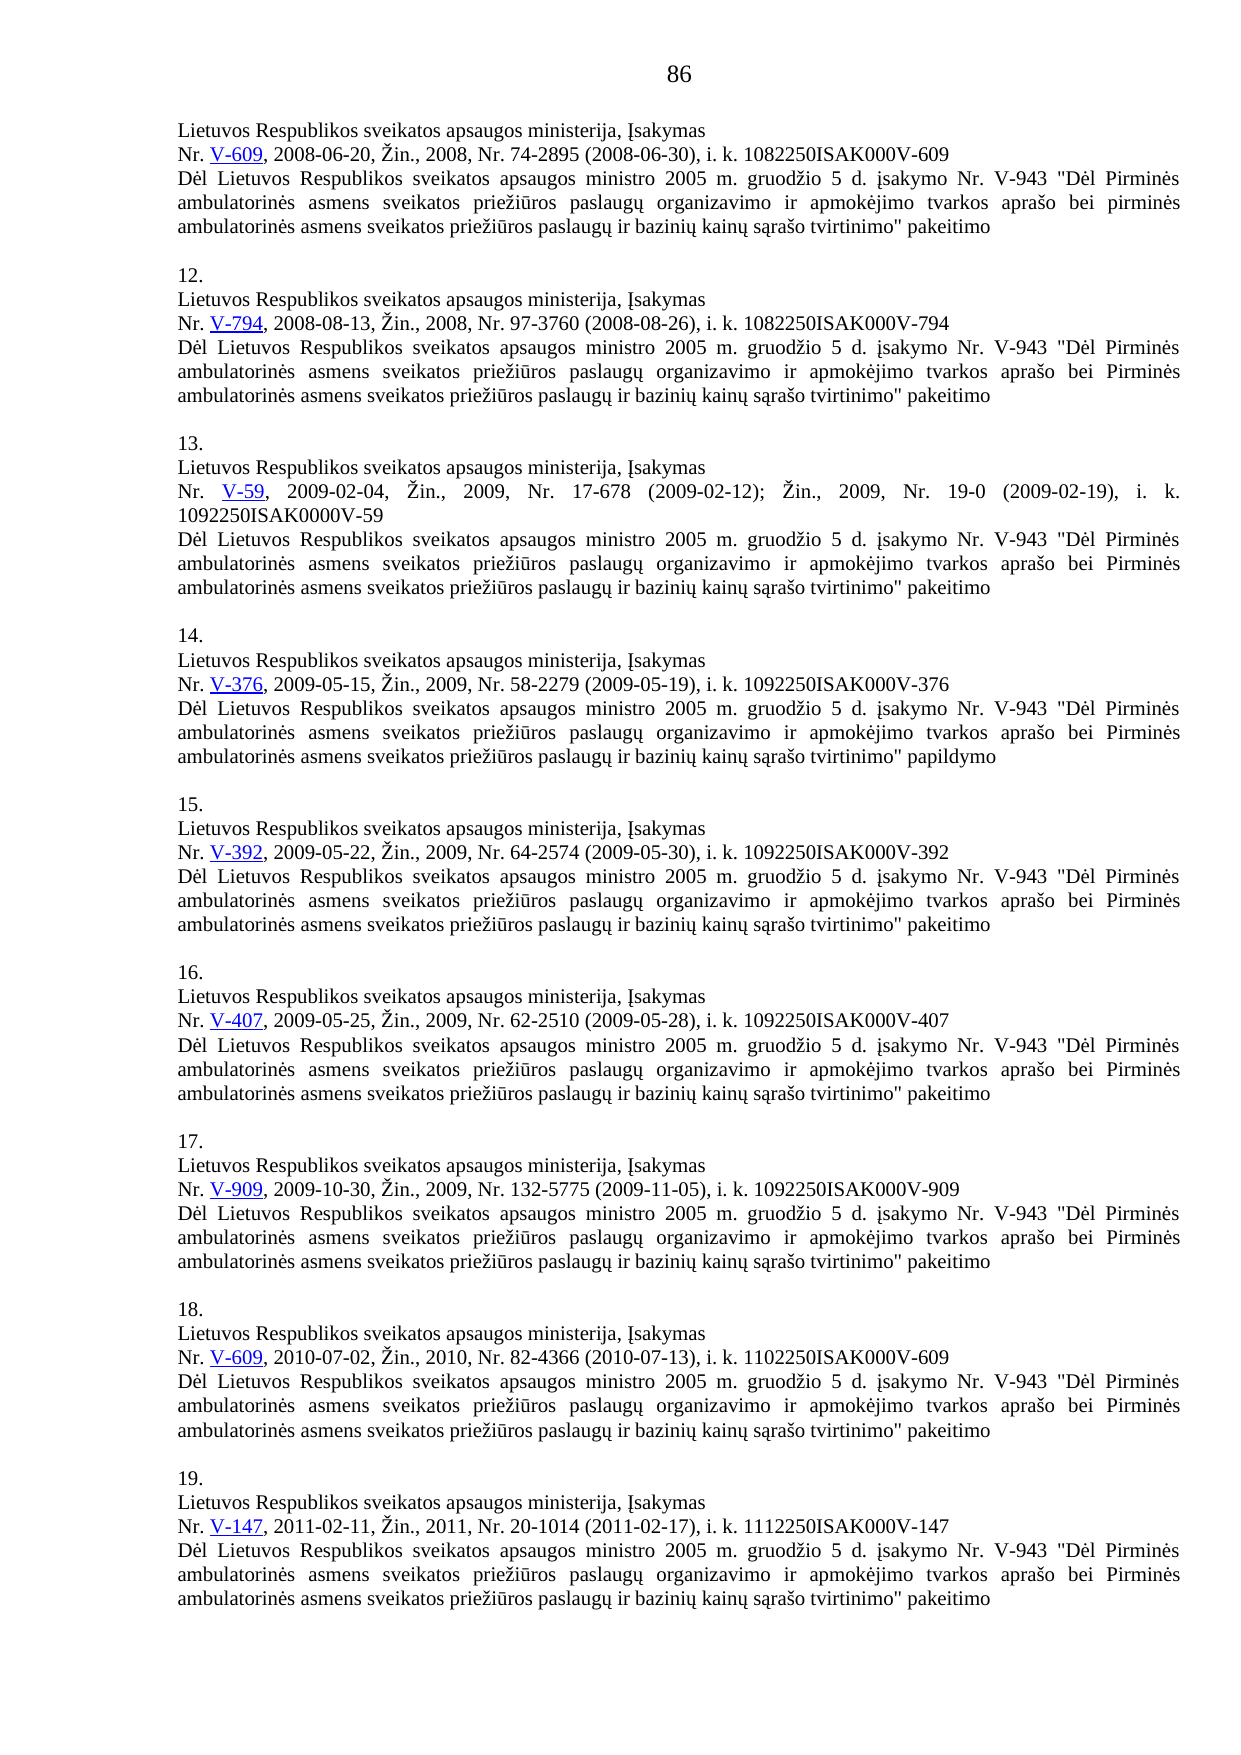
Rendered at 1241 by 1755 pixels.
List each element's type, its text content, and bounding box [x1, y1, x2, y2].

text Dėl Lietuvos Respublikos sveikatos apsaugos ministro 2005 m. gruodžio 5 d. įsakymo Nr. V-943 "Dėl Pirminės ambulatorinės asmens sveikatos priežiūros paslaugų organizavimo ir apmokėjimo tvarkos aprašo bei Pirminės ambulatorinės asmens sveikatos priežiūros paslaugų ir bazinių kainų sąrašo tvirtinimo" pakeitimo [177, 1538, 1181, 1610]
text Dėl Lietuvos Respublikos sveikatos apsaugos ministro 2005 m. gruodžio 5 d. įsakymo Nr. V-943 "Dėl Pirminės ambulatorinės asmens sveikatos priežiūros paslaugų organizavimo ir apmokėjimo tvarkos aprašo bei Pirminės ambulatorinės asmens sveikatos priežiūros paslaugų ir bazinių kainų sąrašo tvirtinimo" pakeitimo [177, 1369, 1181, 1442]
text 19. [177, 1466, 1181, 1490]
text Lietuvos Respublikos sveikatos apsaugos ministerija, Įsakymas [177, 816, 1181, 840]
text Nr. V-407, 2009-05-25, Žin., 2009, Nr. 62-2510 (2009-05-28), i. k. 1092250ISAK000V-407 [177, 1008, 1181, 1032]
text Lietuvos Respublikos sveikatos apsaugos ministerija, Įsakymas [177, 984, 1181, 1008]
text 14. [177, 623, 1181, 647]
text Nr. V-609, 2008-06-20, Žin., 2008, Nr. 74-2895 (2008-06-30), i. k. 1082250ISAK000V-609 [177, 142, 1181, 166]
text Dėl Lietuvos Respublikos sveikatos apsaugos ministro 2005 m. gruodžio 5 d. įsakymo Nr. V-943 "Dėl Pirminės ambulatorinės asmens sveikatos priežiūros paslaugų organizavimo ir apmokėjimo tvarkos aprašo bei Pirminės ambulatorinės asmens sveikatos priežiūros paslaugų ir bazinių kainų sąrašo tvirtinimo" pakeitimo [177, 864, 1181, 936]
text Nr. V-392, 2009-05-22, Žin., 2009, Nr. 64-2574 (2009-05-30), i. k. 1092250ISAK000V-392 [177, 840, 1181, 864]
text Dėl Lietuvos Respublikos sveikatos apsaugos ministro 2005 m. gruodžio 5 d. įsakymo Nr. V-943 "Dėl Pirminės ambulatorinės asmens sveikatos priežiūros paslaugų organizavimo ir apmokėjimo tvarkos aprašo bei Pirminės ambulatorinės asmens sveikatos priežiūros paslaugų ir bazinių kainų sąrašo tvirtinimo" pakeitimo [177, 1201, 1181, 1273]
text Lietuvos Respublikos sveikatos apsaugos ministerija, Įsakymas [177, 647, 1181, 672]
text Dėl Lietuvos Respublikos sveikatos apsaugos ministro 2005 m. gruodžio 5 d. įsakymo Nr. V-943 "Dėl Pirminės ambulatorinės asmens sveikatos priežiūros paslaugų organizavimo ir apmokėjimo tvarkos aprašo bei Pirminės ambulatorinės asmens sveikatos priežiūros paslaugų ir bazinių kainų sąrašo tvirtinimo" pakeitimo [177, 1032, 1181, 1105]
text 17. [177, 1129, 1181, 1153]
text Lietuvos Respublikos sveikatos apsaugos ministerija, Įsakymas [177, 455, 1181, 479]
text Dėl Lietuvos Respublikos sveikatos apsaugos ministro 2005 m. gruodžio 5 d. įsakymo Nr. V-943 "Dėl Pirminės ambulatorinės asmens sveikatos priežiūros paslaugų organizavimo ir apmokėjimo tvarkos aprašo bei Pirminės ambulatorinės asmens sveikatos priežiūros paslaugų ir bazinių kainų sąrašo tvirtinimo" pakeitimo [177, 335, 1181, 407]
text Nr. V-376, 2009-05-15, Žin., 2009, Nr. 58-2279 (2009-05-19), i. k. 1092250ISAK000V-376 [177, 672, 1181, 696]
text Nr. V-59, 2009-02-04, Žin., 2009, Nr. 17-678 (2009-02-12); Žin., 2009, Nr. 19-0 (2009-02-19), i. k. 1092250ISAK0000V-59 [177, 479, 1181, 527]
text Lietuvos Respublikos sveikatos apsaugos ministerija, Įsakymas [177, 118, 1181, 142]
text Lietuvos Respublikos sveikatos apsaugos ministerija, Įsakymas [177, 1490, 1181, 1514]
text Nr. V-794, 2008-08-13, Žin., 2008, Nr. 97-3760 (2008-08-26), i. k. 1082250ISAK000V-794 [177, 311, 1181, 335]
text Dėl Lietuvos Respublikos sveikatos apsaugos ministro 2005 m. gruodžio 5 d. įsakymo Nr. V-943 "Dėl Pirminės ambulatorinės asmens sveikatos priežiūros paslaugų organizavimo ir apmokėjimo tvarkos aprašo bei Pirminės ambulatorinės asmens sveikatos priežiūros paslaugų ir bazinių kainų sąrašo tvirtinimo" pakeitimo [177, 527, 1181, 599]
text Lietuvos Respublikos sveikatos apsaugos ministerija, Įsakymas [177, 287, 1181, 311]
text Nr. V-909, 2009-10-30, Žin., 2009, Nr. 132-5775 (2009-11-05), i. k. 1092250ISAK000V-909 [177, 1177, 1181, 1201]
text Lietuvos Respublikos sveikatos apsaugos ministerija, Įsakymas [177, 1153, 1181, 1177]
text Nr. V-147, 2011-02-11, Žin., 2011, Nr. 20-1014 (2011-02-17), i. k. 1112250ISAK000V-147 [177, 1514, 1181, 1538]
text Dėl Lietuvos Respublikos sveikatos apsaugos ministro 2005 m. gruodžio 5 d. įsakymo Nr. V-943 "Dėl Pirminės ambulatorinės asmens sveikatos priežiūros paslaugų organizavimo ir apmokėjimo tvarkos aprašo bei Pirminės ambulatorinės asmens sveikatos priežiūros paslaugų ir bazinių kainų sąrašo tvirtinimo" papildymo [177, 696, 1181, 768]
text Lietuvos Respublikos sveikatos apsaugos ministerija, Įsakymas [177, 1321, 1181, 1345]
text 15. [177, 792, 1181, 816]
text Nr. V-609, 2010-07-02, Žin., 2010, Nr. 82-4366 (2010-07-13), i. k. 1102250ISAK000V-609 [177, 1345, 1181, 1369]
text 18. [177, 1297, 1181, 1321]
text 16. [177, 960, 1181, 984]
text 13. [177, 431, 1181, 455]
text Dėl Lietuvos Respublikos sveikatos apsaugos ministro 2005 m. gruodžio 5 d. įsakymo Nr. V-943 "Dėl Pirminės ambulatorinės asmens sveikatos priežiūros paslaugų organizavimo ir apmokėjimo tvarkos aprašo bei pirminės ambulatorinės asmens sveikatos priežiūros paslaugų ir bazinių kainų sąrašo tvirtinimo" pakeitimo [177, 166, 1181, 238]
text 12. [177, 262, 1181, 287]
